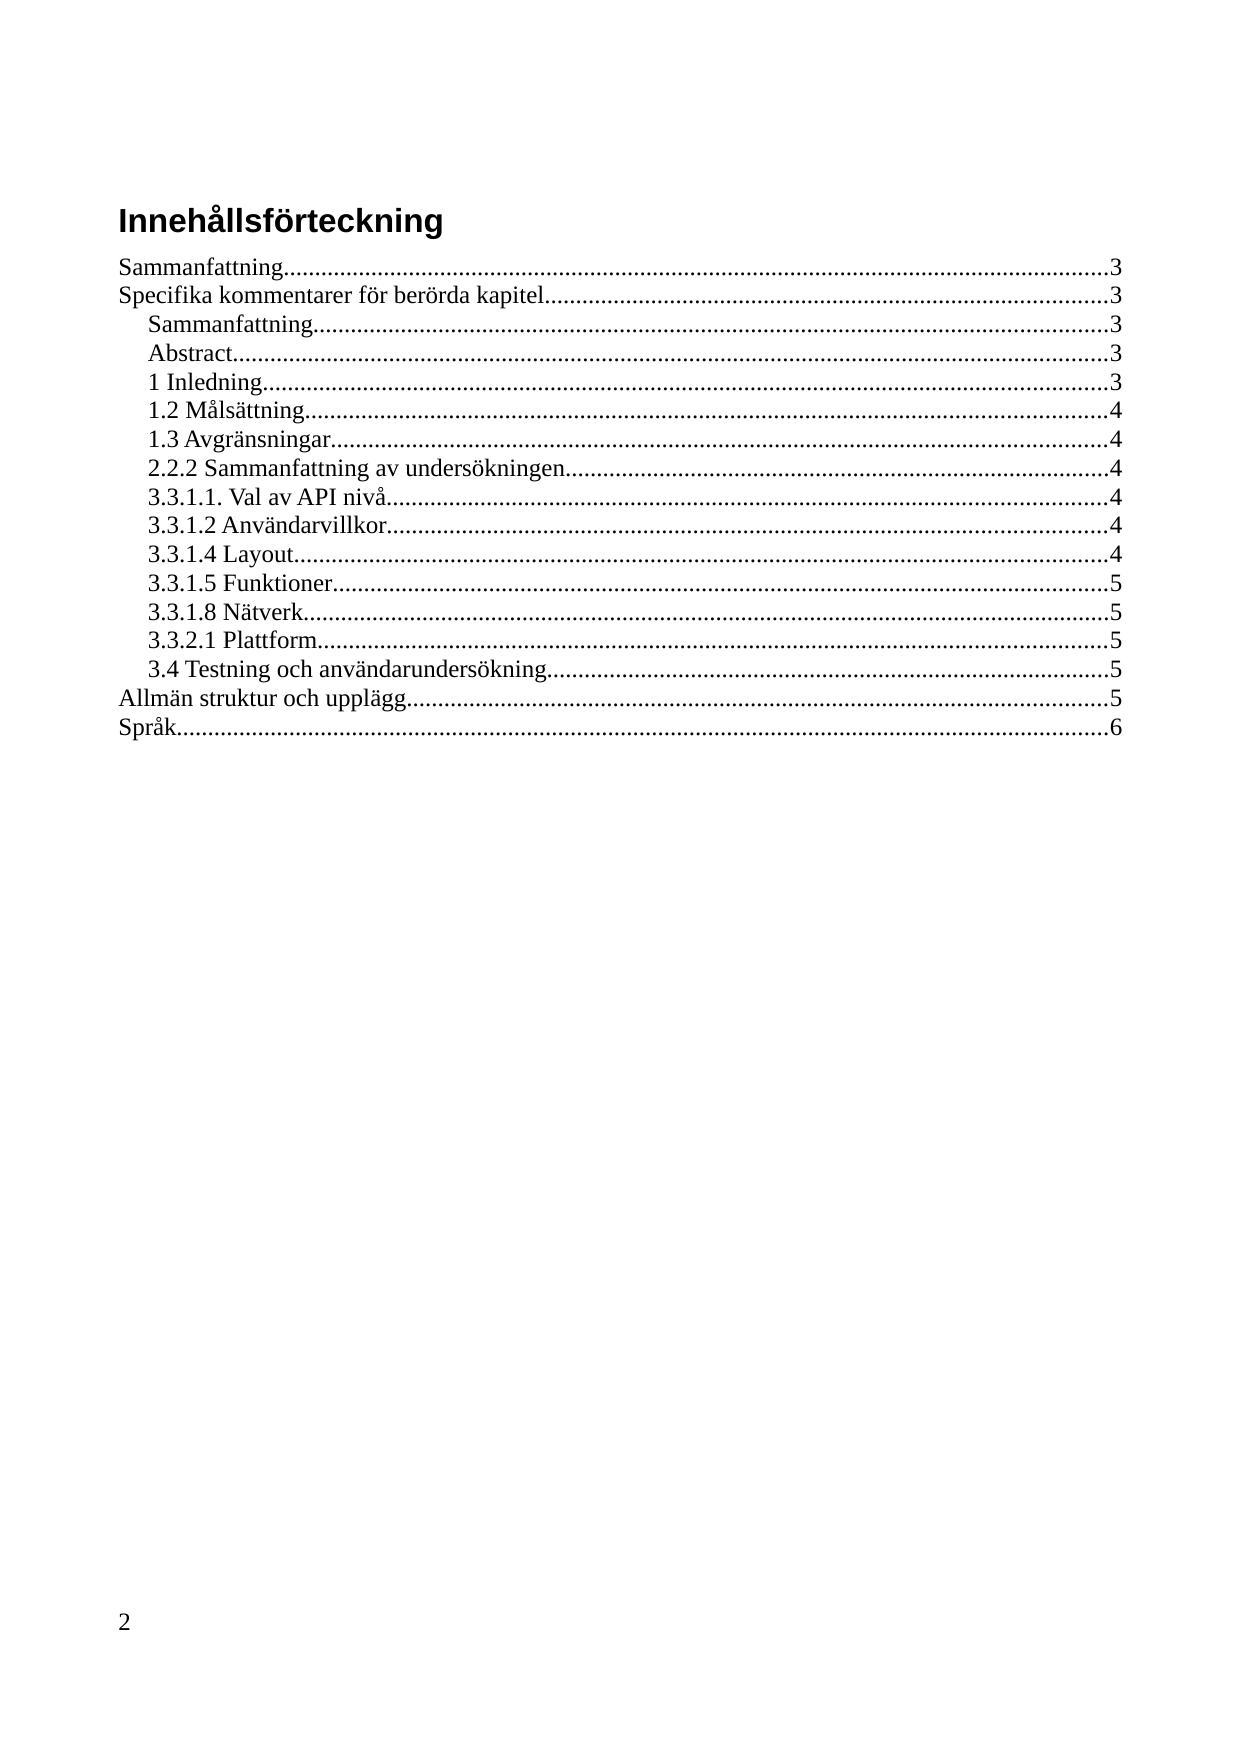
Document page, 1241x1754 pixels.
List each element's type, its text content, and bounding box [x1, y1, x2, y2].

text 3.4 Testning och användarundersökning 5 [148, 654, 1122, 683]
text 3.3.1.8 Nätverk 5 [148, 597, 1122, 625]
text Sammanfattning 3 [118, 252, 1122, 280]
text 3.3.1.4 Layout 4 [148, 539, 1122, 568]
text Språk 6 [118, 712, 1122, 740]
text 3.3.2.1 Plattform 5 [148, 625, 1122, 654]
subtitle Innehållsförteckning [118, 201, 1122, 239]
text Allmän struktur och upplägg 5 [118, 683, 1122, 712]
text 3.3.1.5 Funktioner 5 [148, 568, 1122, 597]
text 3.3.1.2 Användarvillkor 4 [148, 510, 1122, 539]
text 1.2 Målsättning 4 [148, 395, 1122, 424]
text 1 Inledning 3 [148, 367, 1122, 395]
text Abstract 3 [148, 338, 1122, 367]
text 3.3.1.1. Val av API nivå 4 [148, 482, 1122, 510]
text 1.3 Avgränsningar 4 [148, 424, 1122, 453]
text Sammanfattning 3 [148, 309, 1122, 338]
text 2.2.2 Sammanfattning av undersökningen 4 [148, 453, 1122, 482]
text Specifika kommentarer för berörda kapitel 3 [118, 280, 1122, 309]
